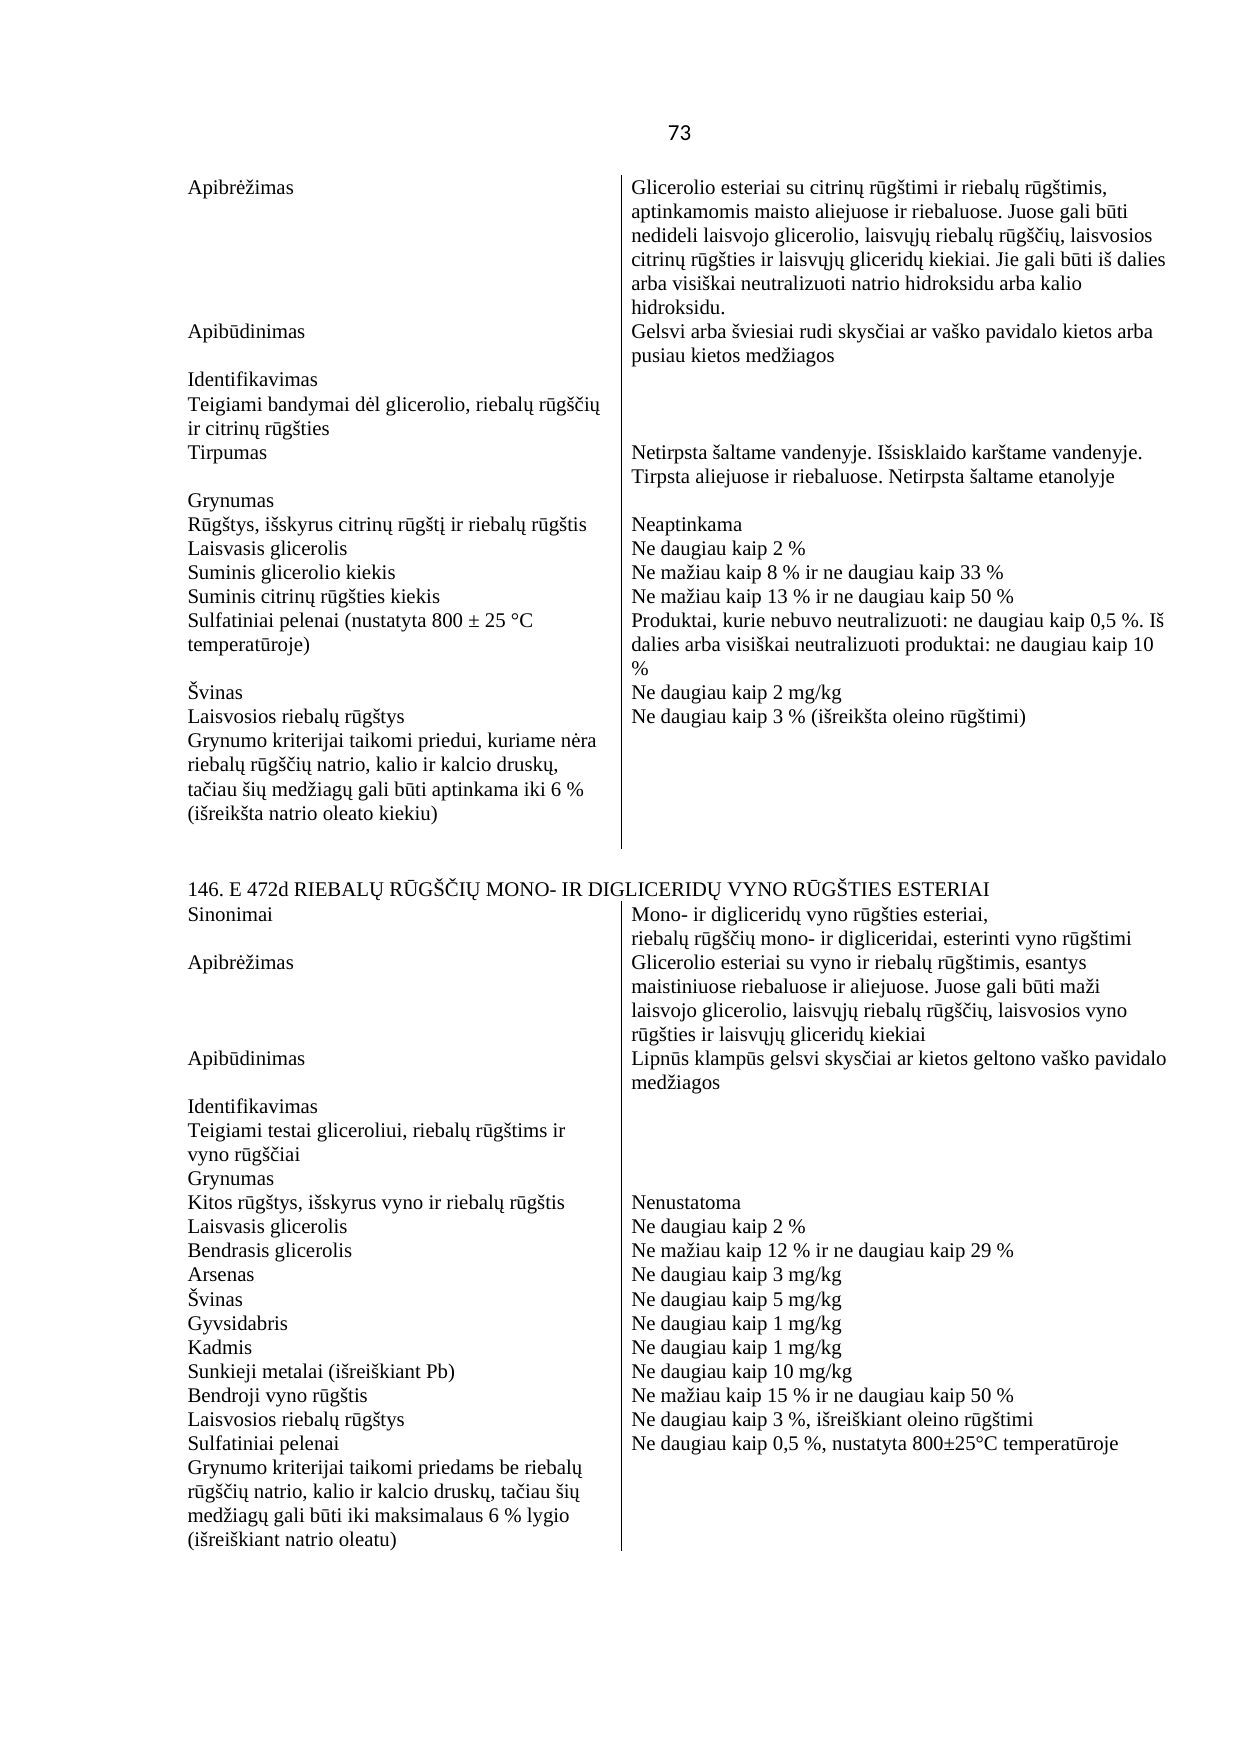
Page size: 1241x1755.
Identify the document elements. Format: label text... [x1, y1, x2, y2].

table_cell [622, 1166, 1181, 1190]
table_cell Ne mažiau kaip 13 % ir ne daugiau kaip 50 % [622, 584, 1181, 608]
table_cell [622, 825, 1181, 849]
table_cell Nenustatoma [622, 1190, 1181, 1214]
table_cell Ne mažiau kaip 8 % ir ne daugiau kaip 33 % [622, 560, 1181, 584]
table_cell Ne daugiau kaip 1 mg/kg [622, 1311, 1181, 1334]
table_cell Grynumas [177, 1166, 621, 1190]
table_cell [622, 1455, 1181, 1551]
table_cell Ne daugiau kaip 10 mg/kg [622, 1359, 1181, 1383]
table_cell Ne daugiau kaip 1 mg/kg [622, 1335, 1181, 1359]
table_cell Tirpumas [177, 440, 621, 488]
table_cell Neaptinkama [622, 512, 1181, 536]
table_cell Ne daugiau kaip 5 mg/kg [622, 1286, 1181, 1311]
table_cell Suminis glicerolio kiekis [177, 560, 621, 584]
table_cell Netirpsta šaltame vandenyje. Išsisklaido karštame vandenyje. Tirpsta aliejuose ir riebaluose. Netirpsta šaltame etanolyje [622, 440, 1181, 488]
table_cell [622, 1118, 1181, 1166]
table_cell Laisvosios riebalų rūgštys [177, 1407, 621, 1431]
table_cell Rūgštys, išskyrus citrinų rūgštį ir riebalų rūgštis [177, 512, 621, 536]
table_cell Apibūdinimas [177, 319, 621, 367]
table_cell Mono- ir digliceridų vyno rūgšties esteriai, riebalų rūgščių mono- ir digliceridai, esterinti vyno rūgštimi [622, 901, 1181, 949]
table_cell Švinas [177, 1286, 621, 1311]
table_cell Ne mažiau kaip 12 % ir ne daugiau kaip 29 % [622, 1238, 1181, 1262]
table_cell Identifikavimas [177, 368, 621, 391]
table_header 146. E 472d RIEBALŲ RŪGŠČIŲ MONO- IR DIGLICERIDŲ VYNO RŪGŠTIES ESTERIAI [177, 878, 1181, 901]
table_cell Laisvasis glicerolis [177, 1214, 621, 1238]
table_cell Sunkieji metalai (išreiškiant Pb) [177, 1359, 621, 1383]
table_cell Gyvsidabris [177, 1311, 621, 1334]
table_cell Ne daugiau kaip 2 mg/kg [622, 680, 1181, 704]
table_cell Grynumo kriterijai taikomi priedams be riebalų rūgščių natrio, kalio ir kalcio druskų, tačiau šių medžiagų gali būti iki maksimalaus 6 % lygio (išreiškiant natrio oleatu) [177, 1455, 621, 1551]
table_cell Grynumo kriterijai taikomi priedui, kuriame nėra riebalų rūgščių natrio, kalio ir kalcio druskų, tačiau šių medžiagų gali būti aptinkama iki 6 % (išreikšta natrio oleato kiekiu) [177, 728, 621, 824]
table_cell Kadmis [177, 1335, 621, 1359]
table_cell Teigiami bandymai dėl glicerolio, riebalų rūgščių ir citrinų rūgšties [177, 391, 621, 439]
table_cell Kitos rūgštys, išskyrus vyno ir riebalų rūgštis [177, 1190, 621, 1214]
table_cell [622, 728, 1181, 824]
table_cell Apibrėžimas [177, 950, 621, 1046]
table_cell Grynumas [177, 488, 621, 512]
table_cell Švinas [177, 680, 621, 704]
table_cell Ne daugiau kaip 3 %, išreiškiant oleino rūgštimi [622, 1407, 1181, 1431]
table_cell Glicerolio esteriai su citrinų rūgštimi ir riebalų rūgštimis, aptinkamomis maisto aliejuose ir riebaluose. Juose gali būti nedideli laisvojo glicerolio, laisvųjų riebalų rūgščių, laisvosios citrinų rūgšties ir laisvųjų gliceridų kiekiai. Jie gali būti iš dalies arba visiškai neutralizuoti natrio hidroksidu arba kalio hidroksidu. [622, 175, 1181, 319]
table_cell Ne daugiau kaip 3 mg/kg [622, 1263, 1181, 1286]
table_cell Gelsvi arba šviesiai rudi skysčiai ar vaško pavidalo kietos arba pusiau kietos medžiagos [622, 319, 1181, 367]
table_cell Ne daugiau kaip 0,5 %, nustatyta 800±25°C temperatūroje [622, 1431, 1181, 1455]
table_cell [622, 368, 1181, 391]
table_cell Produktai, kurie nebuvo neutralizuoti: ne daugiau kaip 0,5 %. Iš dalies arba visiškai neutralizuoti produktai: ne daugiau kaip 10 % [622, 608, 1181, 680]
table_cell Bendroji vyno rūgštis [177, 1383, 621, 1407]
table_cell Laisvasis glicerolis [177, 536, 621, 560]
table_cell Laisvosios riebalų rūgštys [177, 704, 621, 728]
table_cell [622, 488, 1181, 512]
table_cell [622, 391, 1181, 439]
table_cell [177, 825, 621, 849]
table_cell Ne daugiau kaip 2 % [622, 536, 1181, 560]
table_cell Arsenas [177, 1263, 621, 1286]
table_cell Ne daugiau kaip 3 % (išreikšta oleino rūgštimi) [622, 704, 1181, 728]
table_cell Sinonimai [177, 901, 621, 949]
table_cell Ne mažiau kaip 15 % ir ne daugiau kaip 50 % [622, 1383, 1181, 1407]
table_cell Sulfatiniai pelenai [177, 1431, 621, 1455]
table_cell Sulfatiniai pelenai (nustatyta 800 ± 25 °C temperatūroje) [177, 608, 621, 680]
table_cell Glicerolio esteriai su vyno ir riebalų rūgštimis, esantys maistiniuose riebaluose ir aliejuose. Juose gali būti maži laisvojo glicerolio, laisvųjų riebalų rūgščių, laisvosios vyno rūgšties ir laisvųjų gliceridų kiekiai [622, 950, 1181, 1046]
table_cell Teigiami testai gliceroliui, riebalų rūgštims ir vyno rūgščiai [177, 1118, 621, 1166]
table_cell Apibrėžimas [177, 175, 621, 319]
table_cell [622, 1094, 1181, 1118]
table_cell Bendrasis glicerolis [177, 1238, 621, 1262]
table_cell Lipnūs klampūs gelsvi skysčiai ar kietos geltono vaško pavidalo medžiagos [622, 1046, 1181, 1094]
table_cell Suminis citrinų rūgšties kiekis [177, 584, 621, 608]
table_cell Apibūdinimas [177, 1046, 621, 1094]
table_cell Ne daugiau kaip 2 % [622, 1214, 1181, 1238]
table_cell Identifikavimas [177, 1094, 621, 1118]
